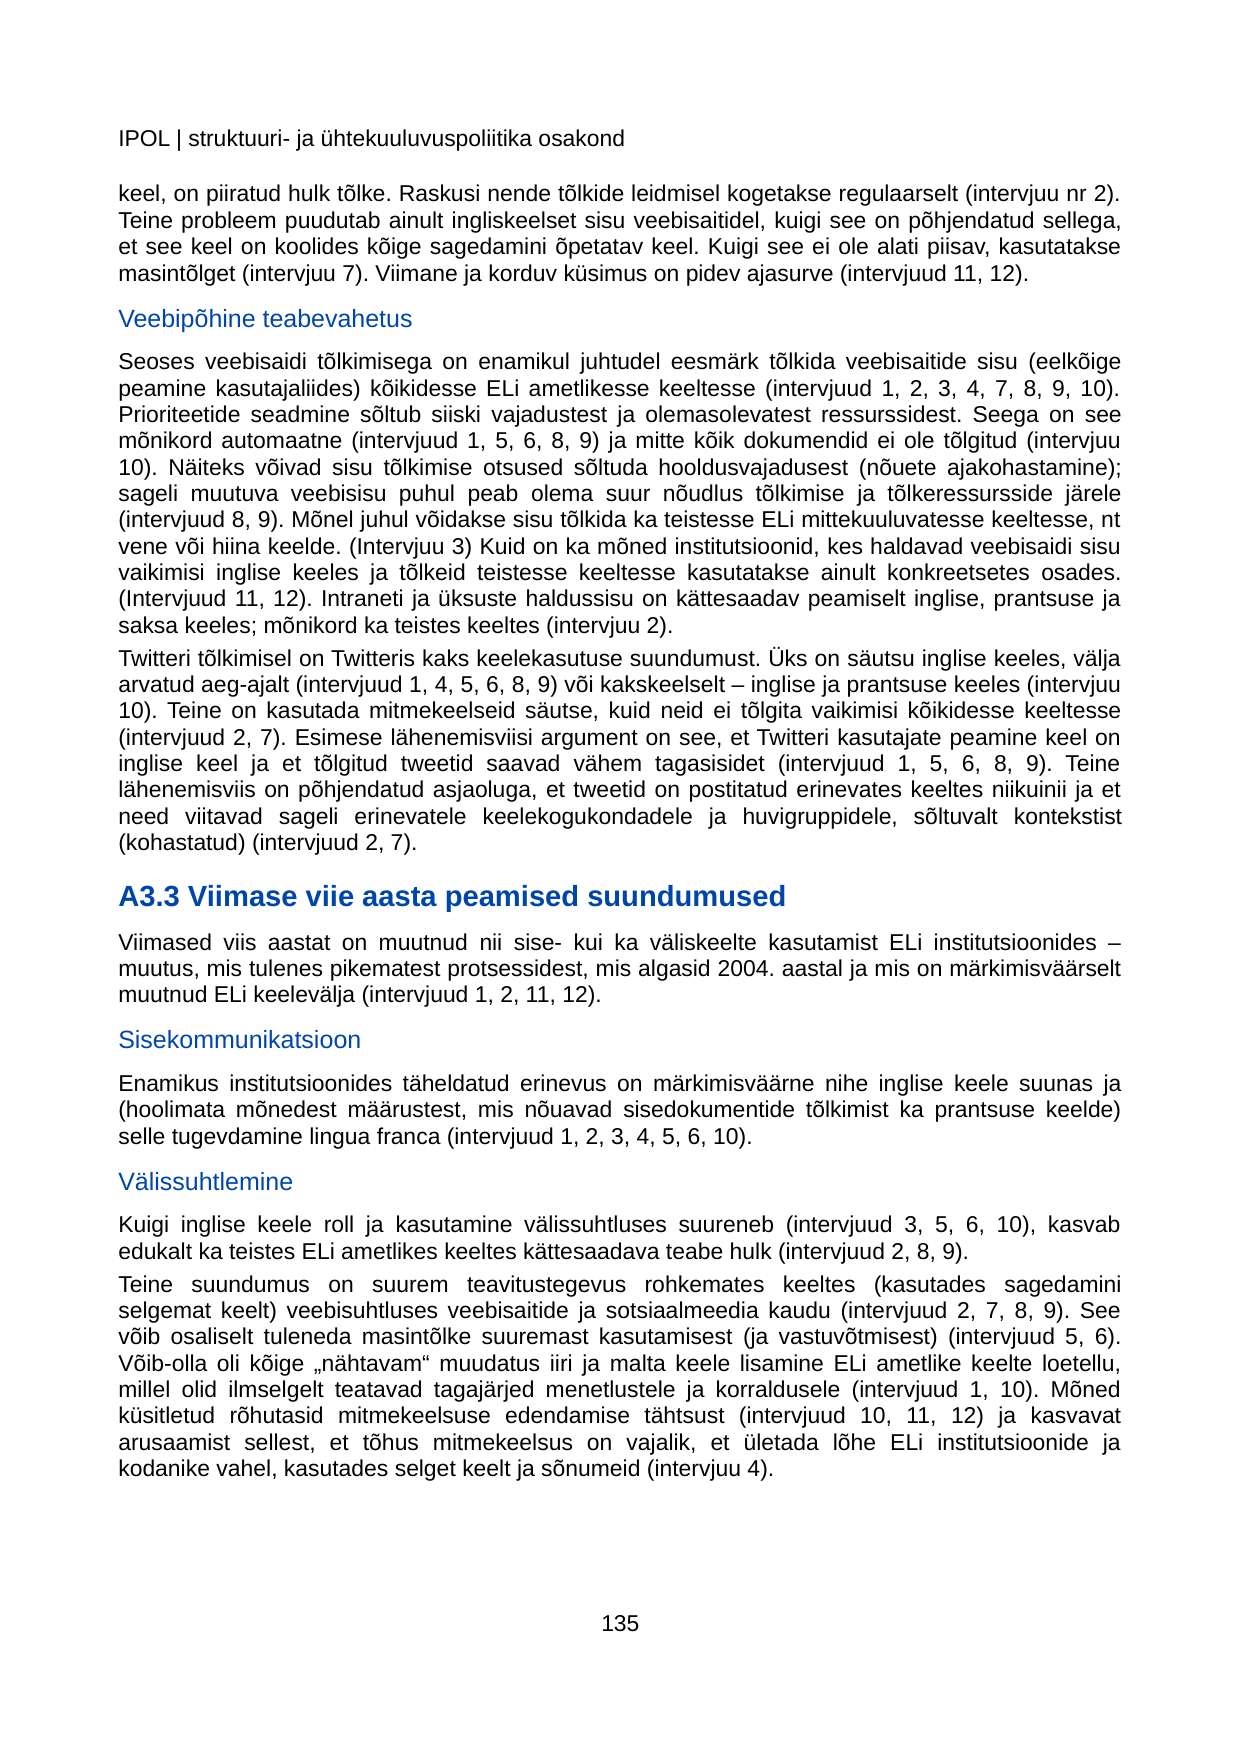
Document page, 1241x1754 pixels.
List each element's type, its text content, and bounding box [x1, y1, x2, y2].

text Enamikus institutsioonides täheldatud erinevus on märkimisväärne nihe inglise keele suunas ja (hoolimata mõnedest määrustest, mis nõuavad sisedokumentide tõlkimist ka prantsuse keelde) selle tugevdamine lingua franca (intervjuud 1, 2, 3, 4, 5, 6, 10). [118, 1070, 1122, 1149]
text Teine suundumus on suurem teavitustegevus rohkemates keeltes (kasutades sagedamini selgemat keelt) veebisuhtluses veebisaitide ja sotsiaalmeedia kaudu (intervjuud 2, 7, 8, 9). See võib osaliselt tuleneda masintõlke suuremast kasutamisest (ja vastuvõtmisest) (intervjuud 5, 6). Võib-olla oli kõige „nähtavam“ muudatus iiri ja malta keele lisamine ELi ametlike keelte loetellu, millel olid ilmselgelt teatavad tagajärjed menetlustele ja korraldusele (intervjuud 1, 10). Mõned küsitletud rõhutasid mitmekeelsuse edendamise tähtsust (intervjuud 10, 11, 12) ja kasvavat arusaamist sellest, et tõhus mitmekeelsus on vajalik, et ületada lõhe ELi institutsioonide ja kodanike vahel, kasutades selget keelt ja sõnumeid (intervjuu 4). [118, 1271, 1122, 1481]
text Twitteri tõlkimisel on Twitteris kaks keelekasutuse suundumust. Üks on säutsu inglise keeles, välja arvatud aeg-ajalt (intervjuud 1, 4, 5, 6, 8, 9) või kakskeelselt – inglise ja prantsuse keeles (intervjuu 10). Teine on kasutada mitmekeelseid säutse, kuid neid ei tõlgita vaikimisi kõikidesse keeltesse (intervjuud 2, 7). Esimese lähenemisviisi argument on see, et Twitteri kasutajate peamine keel on inglise keel ja et tõlgitud tweetid saavad vähem tagasisidet (intervjuud 1, 5, 6, 8, 9). Teine lähenemisviis on põhjendatud asjaoluga, et tweetid on postitatud erinevates keeltes niikuinii ja et need viitavad sageli erinevatele keelekogukondadele ja huvigruppidele, sõltuvalt kontekstist (kohastatud) (intervjuud 2, 7). [118, 644, 1122, 855]
subtitle A3.3 Viimase viie aasta peamised suundumused [118, 879, 1122, 913]
text Kuigi inglise keele roll ja kasutamine välissuhtluses suureneb (intervjuud 3, 5, 6, 10), kasvab edukalt ka teistes ELi ametlikes keeltes kättesaadava teabe hulk (intervjuud 2, 8, 9). [118, 1211, 1122, 1264]
subtitle Sisekommunikatsioon [118, 1026, 1122, 1054]
subtitle Välissuhtlemine [118, 1167, 1122, 1196]
text Seoses veebisaidi tõlkimisega on enamikul juhtudel eesmärk tõlkida veebisaitide sisu (eelkõige peamine kasutajaliides) kõikidesse ELi ametlikesse keeltesse (intervjuud 1, 2, 3, 4, 7, 8, 9, 10). Prioriteetide seadmine sõltub siiski vajadustest ja olemasolevatest ressurssidest. Seega on see mõnikord automaatne (intervjuud 1, 5, 6, 8, 9) ja mitte kõik dokumendid ei ole tõlgitud (intervjuu 10). Näiteks võivad sisu tõlkimise otsused sõltuda hooldusvajadusest (nõuete ajakohastamine); sageli muutuva veebisisu puhul peab olema suur nõudlus tõlkimise ja tõlkeressursside järele (intervjuud 8, 9). Mõnel juhul võidakse sisu tõlkida ka teistesse ELi mittekuuluvatesse keeltesse, nt vene või hiina keelde. (Intervjuu 3) Kuid on ka mõned institutsioonid, kes haldavad veebisaidi sisu vaikimisi inglise keeles ja tõlkeid teistesse keeltesse kasutatakse ainult konkreetsetes osades. (Intervjuud 11, 12). Intraneti ja üksuste haldussisu on kättesaadav peamiselt inglise, prantsuse ja saksa keeles; mõnikord ka teistes keeltes (intervjuu 2). [118, 348, 1122, 638]
text keel, on piiratud hulk tõlke. Raskusi nende tõlkide leidmisel kogetakse regulaarselt (intervjuu nr 2). Teine probleem puudutab ainult ingliskeelset sisu veebisaitidel, kuigi see on põhjendatud sellega, et see keel on koolides kõige sagedamini õpetatav keel. Kuigi see ei ole alati piisav, kasutatakse masintõlget (intervjuu 7). Viimane ja korduv küsimus on pidev ajasurve (intervjuud 11, 12). [118, 180, 1122, 286]
subtitle Veebipõhine teabevahetus [118, 304, 1122, 332]
text Viimased viis aastat on muutnud nii sise- kui ka väliskeelte kasutamist ELi institutsioonides – muutus, mis tulenes pikematest protsessidest, mis algasid 2004. aastal ja mis on märkimisväärselt muutnud ELi keelevälja (intervjuud 1, 2, 11, 12). [118, 929, 1122, 1008]
